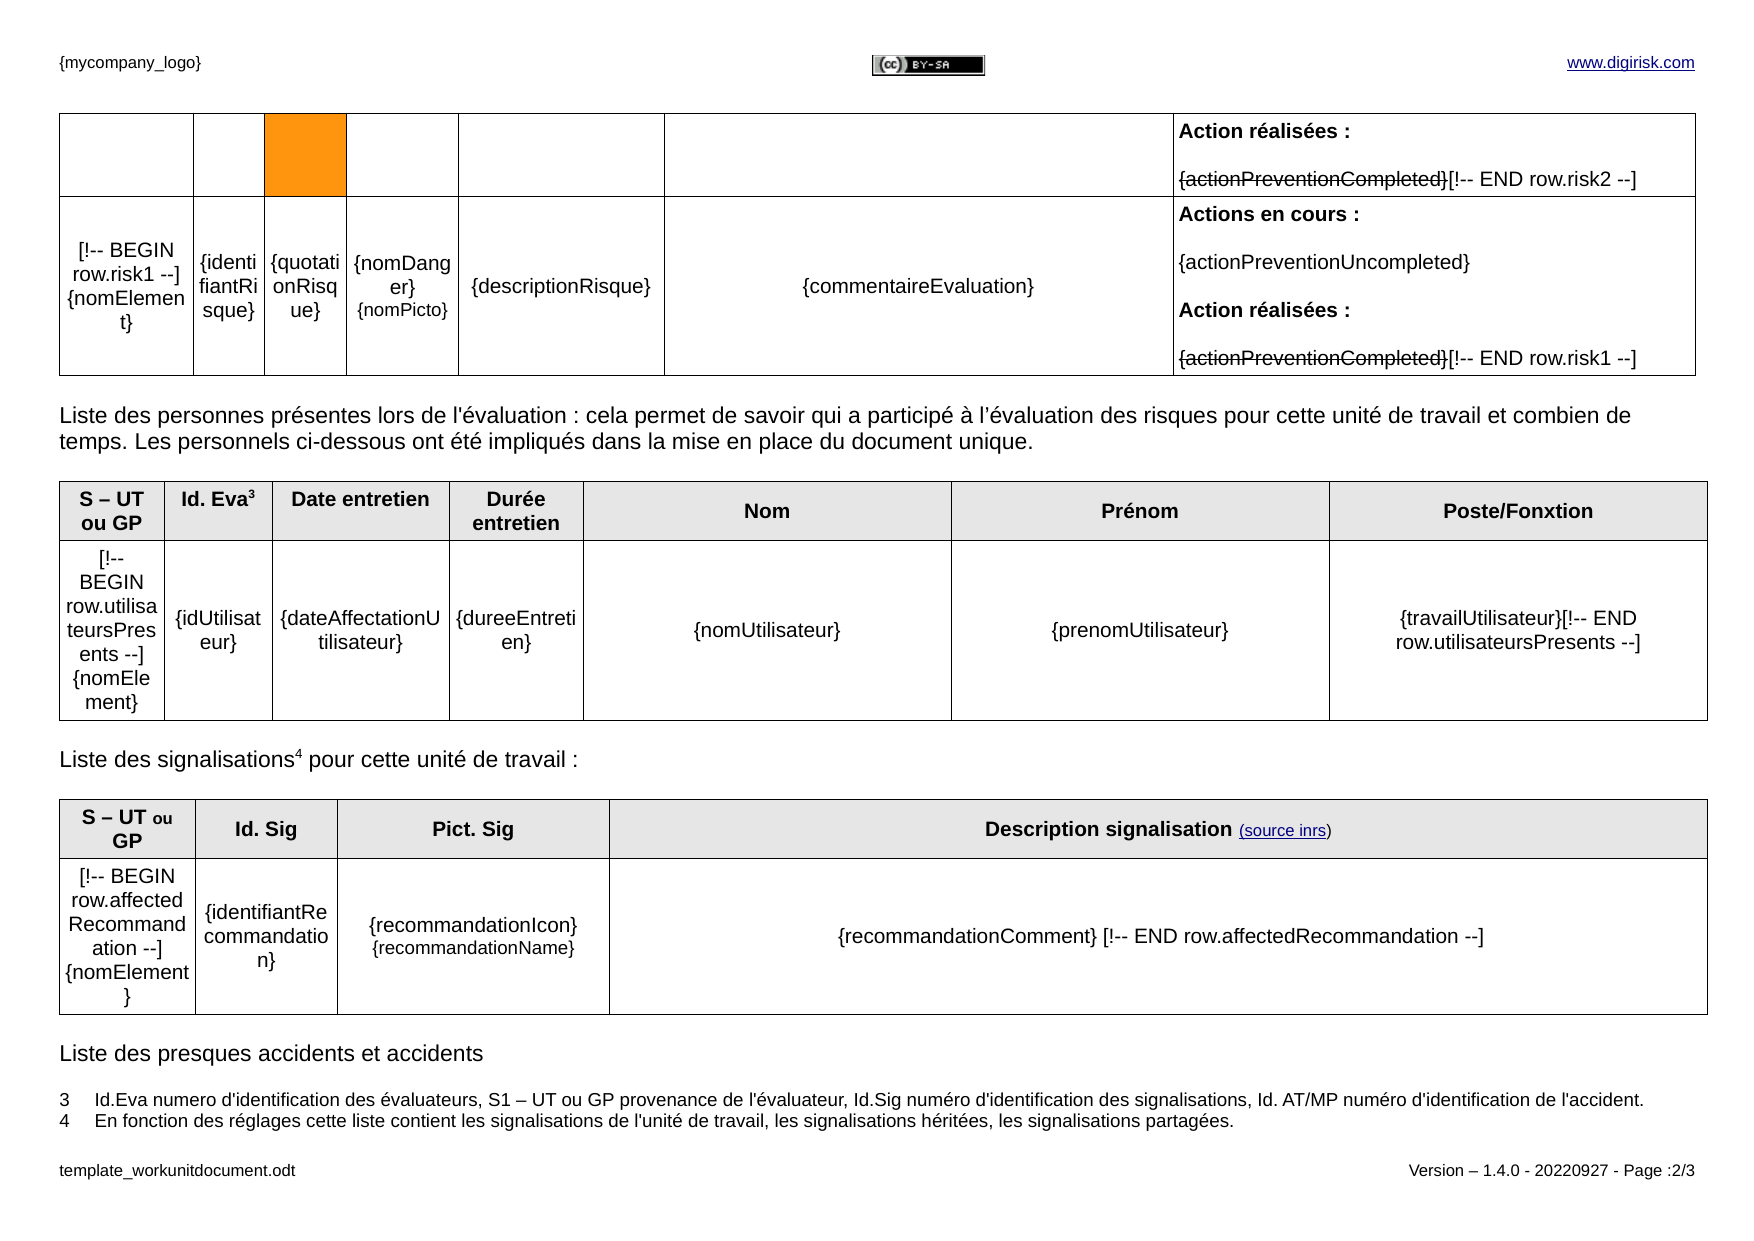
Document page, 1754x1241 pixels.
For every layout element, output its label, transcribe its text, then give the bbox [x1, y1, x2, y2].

table_header Description signalisation (source inrs) [610, 800, 1707, 858]
table_cell {recommandationComment} [!-- END row.affectedRecommandation --] [610, 859, 1707, 1014]
table_cell {dateAffectationUtilisateur} [273, 541, 449, 720]
table_header Poste/Fonxtion [1330, 482, 1707, 540]
table_cell {identifiantRecommandation} [196, 859, 337, 1014]
table_header S – UT ou GP [60, 482, 164, 540]
table_header Durée entretien [450, 482, 583, 540]
table_cell [!-- BEGIN row.risk1 --]{nomElement} [60, 197, 193, 375]
table_cell [60, 114, 193, 196]
table_cell [459, 114, 664, 196]
table_cell [!-- BEGIN row.utilisateursPresents --]{nomElement} [60, 541, 164, 720]
table_header Id. Eva [165, 482, 272, 540]
table_cell {quotationRisque} [265, 197, 346, 375]
table_header Id. Sig [196, 800, 337, 858]
table_header Prénom [952, 482, 1329, 540]
text Liste des personnes présentes lors de l'évaluation : cela permet de savoir qui a participé à l’évaluation des risques pour cette unité de travail et combien de temps. Les personnels ci-dessous ont été impliqués dans la mise en place du document unique. [59, 402, 1695, 454]
table_cell {prenomUtilisateur} [952, 541, 1329, 720]
table_cell {nomUtilisateur} [584, 541, 951, 720]
table_cell {identifiantRisque} [194, 197, 264, 375]
table_header Nom [584, 482, 951, 540]
table_header Date entretien [273, 482, 449, 540]
text Liste des signalisations pour cette unité de travail : [59, 746, 1695, 772]
table_cell {recommandationIcon} {recommandationName} [338, 859, 609, 1014]
table_cell [265, 114, 346, 196]
table_cell {idUtilisateur} [165, 541, 272, 720]
table_cell Action réalisées : {actionPreventionCompleted}[!-- END row.risk2 --] [1174, 114, 1695, 196]
text Liste des presques accidents et accidents [59, 1040, 1695, 1066]
table_cell {commentaireEvaluation} [665, 197, 1173, 375]
text En fonction des réglages cette liste contient les signalisations de l'unité de travail, les signalisations héritées, les signalisations partagées. [59, 1110, 1695, 1132]
table_cell {descriptionRisque} [459, 197, 664, 375]
table_cell [665, 114, 1173, 196]
table_cell {dureeEntretien} [450, 541, 583, 720]
picture [872, 55, 986, 76]
table_cell [194, 114, 264, 196]
table_cell [!-- BEGIN row.affectedRecommandation --]{nomElement} [60, 859, 195, 1014]
table_cell Actions en cours : {actionPreventionUncompleted} Action réalisées : {actionPreventionCompleted}[!-- END row.risk1 --] [1174, 197, 1695, 375]
table_cell {travailUtilisateur}[!-- END row.utilisateursPresents --] [1330, 541, 1707, 720]
table_header Pict. Sig [338, 800, 609, 858]
table_cell {nomDanger} {nomPicto} [347, 197, 458, 375]
table_cell [347, 114, 458, 196]
table_header S – UT ou GP [60, 800, 195, 858]
